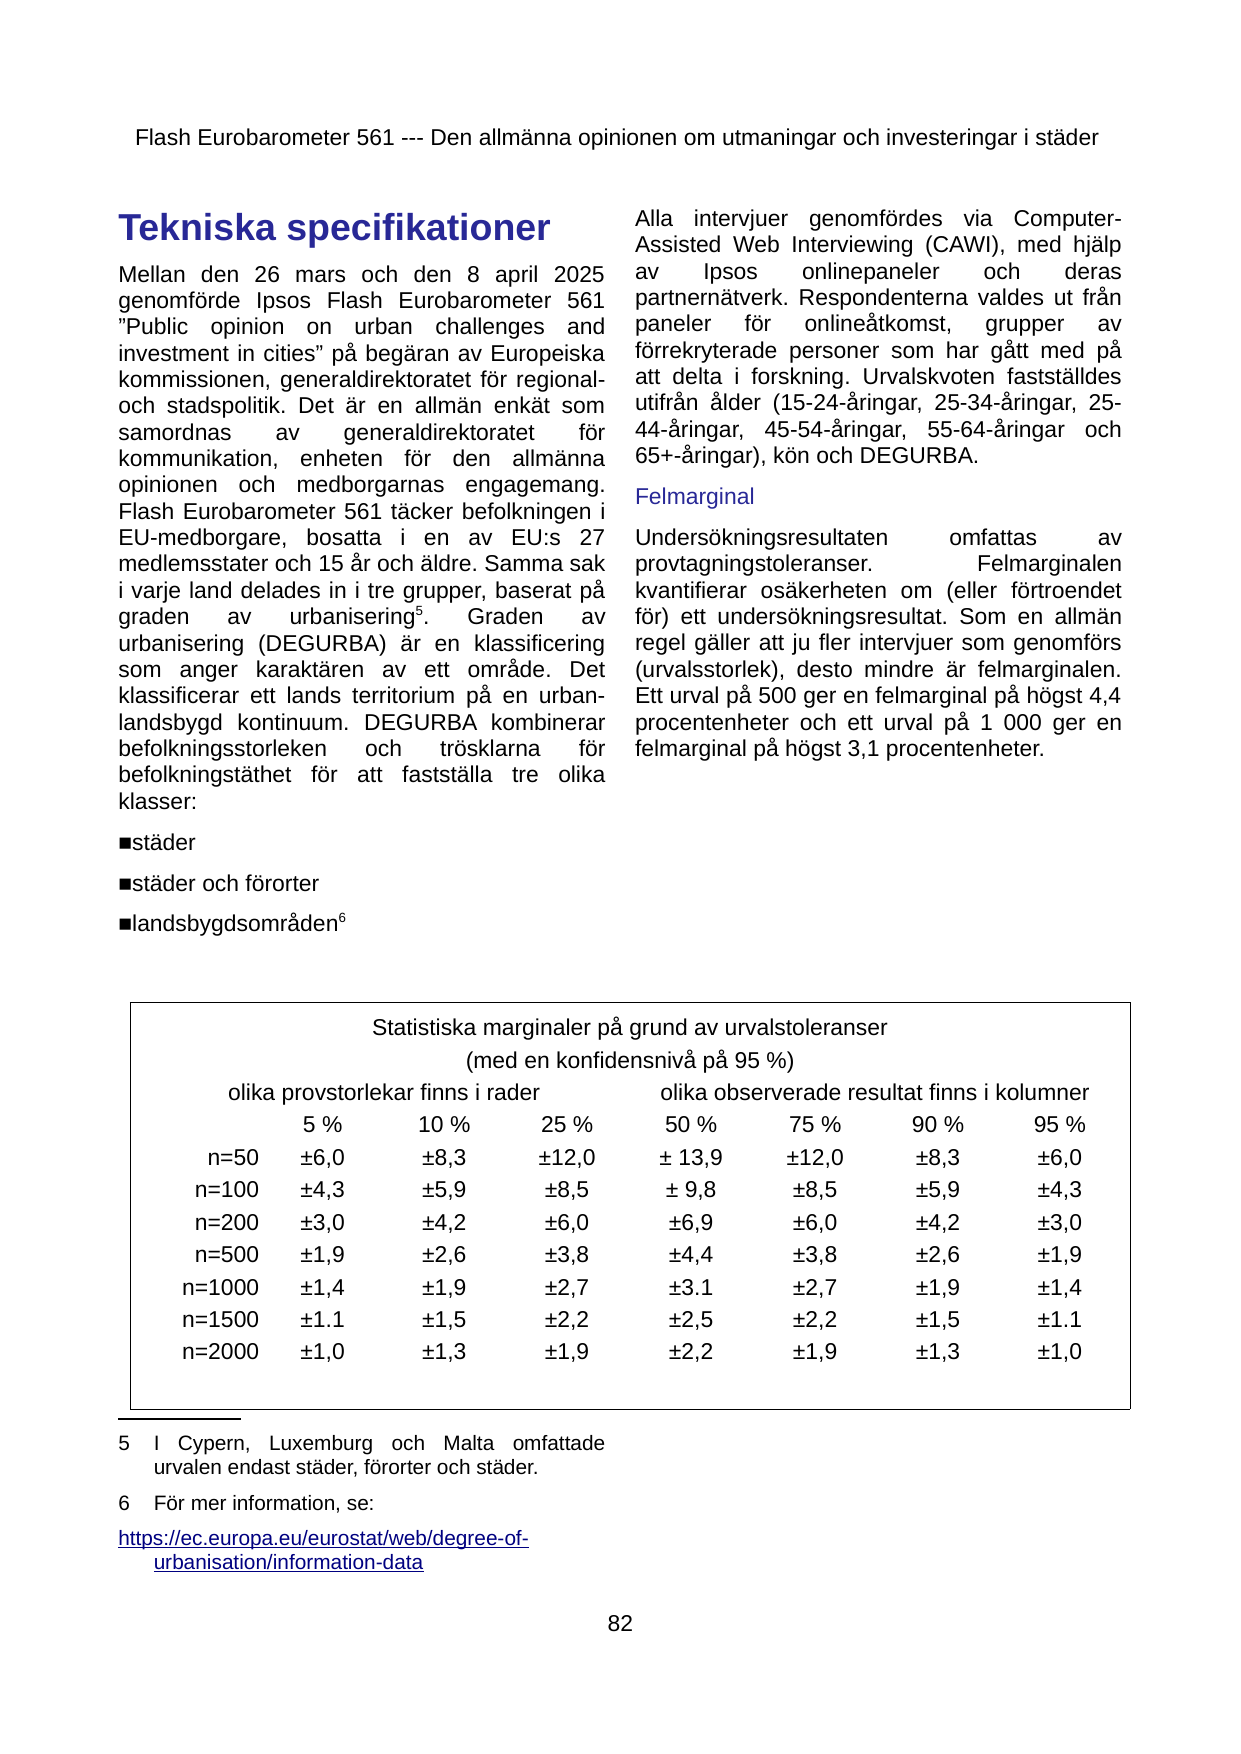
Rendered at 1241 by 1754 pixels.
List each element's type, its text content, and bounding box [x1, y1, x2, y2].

table_cell ±2,2 [629, 1335, 753, 1368]
text För mer information, se: [118, 1490, 605, 1514]
table_cell 25 % [505, 1109, 629, 1141]
table_cell ±1,4 [262, 1270, 383, 1303]
table_cell ±1,5 [383, 1303, 505, 1335]
table_cell ±1.1 [999, 1303, 1121, 1335]
table_cell ±6,0 [262, 1141, 383, 1173]
table_cell ±3,0 [999, 1206, 1121, 1238]
table_cell ±6,0 [505, 1206, 629, 1238]
table_cell ±3.1 [629, 1270, 753, 1303]
table_cell ±1,9 [753, 1335, 877, 1368]
text Mellan den 26 mars och den 8 april 2025 genomförde Ipsos Flash Eurobarometer 561 ”Public opinion on urban challenges and investment in cities” på begäran av Europeiska kommissionen, generaldirektoratet för regional- och stadspolitik. Det är en allmän enkät som samordnas av generaldirektoratet för kommunikation, enheten för den allmänna opinionen och medborgarnas engagemang. Flash Eurobarometer 561 täcker befolkningen i EU-medborgare, bosatta i en av EU:s 27 medlemsstater och 15 år och äldre. Samma sak i varje land delades in i tre grupper, baserat på graden av urbanisering. Graden av urbanisering (DEGURBA) är en klassificering som anger karaktären av ett område. Det klassificerar ett lands territorium på en urban-landsbygd kontinuum. DEGURBA kombinerar befolkningsstorleken och trösklarna för befolkningstäthet för att fastställa tre olika klasser: [118, 261, 605, 814]
table_cell ±5,9 [383, 1173, 505, 1206]
subtitle Tekniska specifikationer [118, 205, 605, 248]
table_cell ±3,0 [262, 1206, 383, 1238]
table_cell ±1,3 [877, 1335, 998, 1368]
table_cell ±8,3 [383, 1141, 505, 1173]
text Alla intervjuer genomfördes via Computer-Assisted Web Interviewing (CAWI), med hjälp av Ipsos onlinepaneler och deras partnernätverk. Respondenterna valdes ut från paneler för onlineåtkomst, grupper av förrekryterade personer som har gått med på att delta i forskning. Urvalskvoten fastställdes utifrån ålder (15-24-åringar, 25-34-åringar, 25-44-åringar, 45-54-åringar, 55-64-åringar och 65+-åringar), kön och DEGURBA. [635, 205, 1122, 468]
table_cell ±1,9 [383, 1270, 505, 1303]
table_cell ±2,5 [629, 1303, 753, 1335]
table_cell ± 9,8 [629, 1173, 753, 1206]
table_cell ±6,0 [753, 1206, 877, 1238]
table_cell n=1000 [139, 1270, 262, 1303]
table_cell ±8,5 [505, 1173, 629, 1206]
table_cell olika provstorlekar finns i rader [139, 1076, 629, 1108]
table_cell ±12,0 [505, 1141, 629, 1173]
table_cell ±8,3 [877, 1141, 998, 1173]
text Undersökningsresultaten omfattas av provtagningstoleranser. Felmarginalen kvantifierar osäkerheten om (eller förtroendet för) ett undersökningsresultat. Som en allmän regel gäller att ju fler intervjuer som genomförs (urvalsstorlek), desto mindre är felmarginalen. Ett urval på 500 ger en felmarginal på högst 4,4 procentenheter och ett urval på 1 000 ger en felmarginal på högst 3,1 procentenheter. [635, 524, 1122, 761]
table_cell ±8,5 [753, 1173, 877, 1206]
table_cell ±1,9 [999, 1238, 1121, 1270]
table_cell ±1,0 [262, 1335, 383, 1368]
table_cell n=50 [139, 1141, 262, 1173]
table_cell 95 % [999, 1109, 1121, 1141]
table_cell ±1,9 [505, 1335, 629, 1368]
table_cell ±2,7 [505, 1270, 629, 1303]
table_cell ± 13,9 [629, 1141, 753, 1173]
text I Cypern, Luxemburg och Malta omfattade urvalen endast städer, förorter och städer. [118, 1431, 605, 1478]
table_cell n=200 [139, 1206, 262, 1238]
table_cell ±1,3 [383, 1335, 505, 1368]
table_cell ±1,4 [999, 1270, 1121, 1303]
table_cell ±4,3 [262, 1173, 383, 1206]
table_cell ±3,8 [753, 1238, 877, 1270]
text Felmarginal [635, 483, 1122, 509]
table_cell 75 % [753, 1109, 877, 1141]
table_cell ±1,9 [262, 1238, 383, 1270]
text ■städer och förorter [118, 869, 605, 896]
table_cell n=1500 [139, 1303, 262, 1335]
table_cell 10 % [383, 1109, 505, 1141]
table_header Statistiska marginaler på grund av urvalstoleranser [139, 1011, 1121, 1044]
table_cell (med en konfidensnivå på 95 %) [139, 1044, 1121, 1076]
table_cell ±2,6 [877, 1238, 998, 1270]
table_cell n=2000 [139, 1335, 262, 1368]
table_cell ±5,9 [877, 1173, 998, 1206]
table_cell ±1.1 [262, 1303, 383, 1335]
table_cell ±4,4 [629, 1238, 753, 1270]
table_cell olika observerade resultat finns i kolumner [629, 1076, 1121, 1108]
table_cell 90 % [877, 1109, 998, 1141]
table_cell ±6,0 [999, 1141, 1121, 1173]
table_cell ±1,0 [999, 1335, 1121, 1368]
table_cell ±4,3 [999, 1173, 1121, 1206]
table_cell ±12,0 [753, 1141, 877, 1173]
table_cell ±1,5 [877, 1303, 998, 1335]
text [131, 1003, 1130, 1409]
text ■landsbygdsområden [118, 910, 605, 937]
table_cell ±4,2 [383, 1206, 505, 1238]
table_cell ±3,8 [505, 1238, 629, 1270]
table_cell ±6,9 [629, 1206, 753, 1238]
table_cell ±2,2 [505, 1303, 629, 1335]
table_cell n=100 [139, 1173, 262, 1206]
table_cell ±1,9 [877, 1270, 998, 1303]
text ■städer [118, 828, 605, 855]
table_cell ±2,7 [753, 1270, 877, 1303]
text https://ec.europa.eu/eurostat/web/degree-of-urbanisation/information-data [118, 1526, 605, 1574]
table_cell ±4,2 [877, 1206, 998, 1238]
table_cell ±2,2 [753, 1303, 877, 1335]
table_cell n=500 [139, 1238, 262, 1270]
table_cell 50 % [629, 1109, 753, 1141]
table_cell ±2,6 [383, 1238, 505, 1270]
table_cell 5 % [262, 1109, 383, 1141]
table_cell [139, 1109, 262, 1141]
